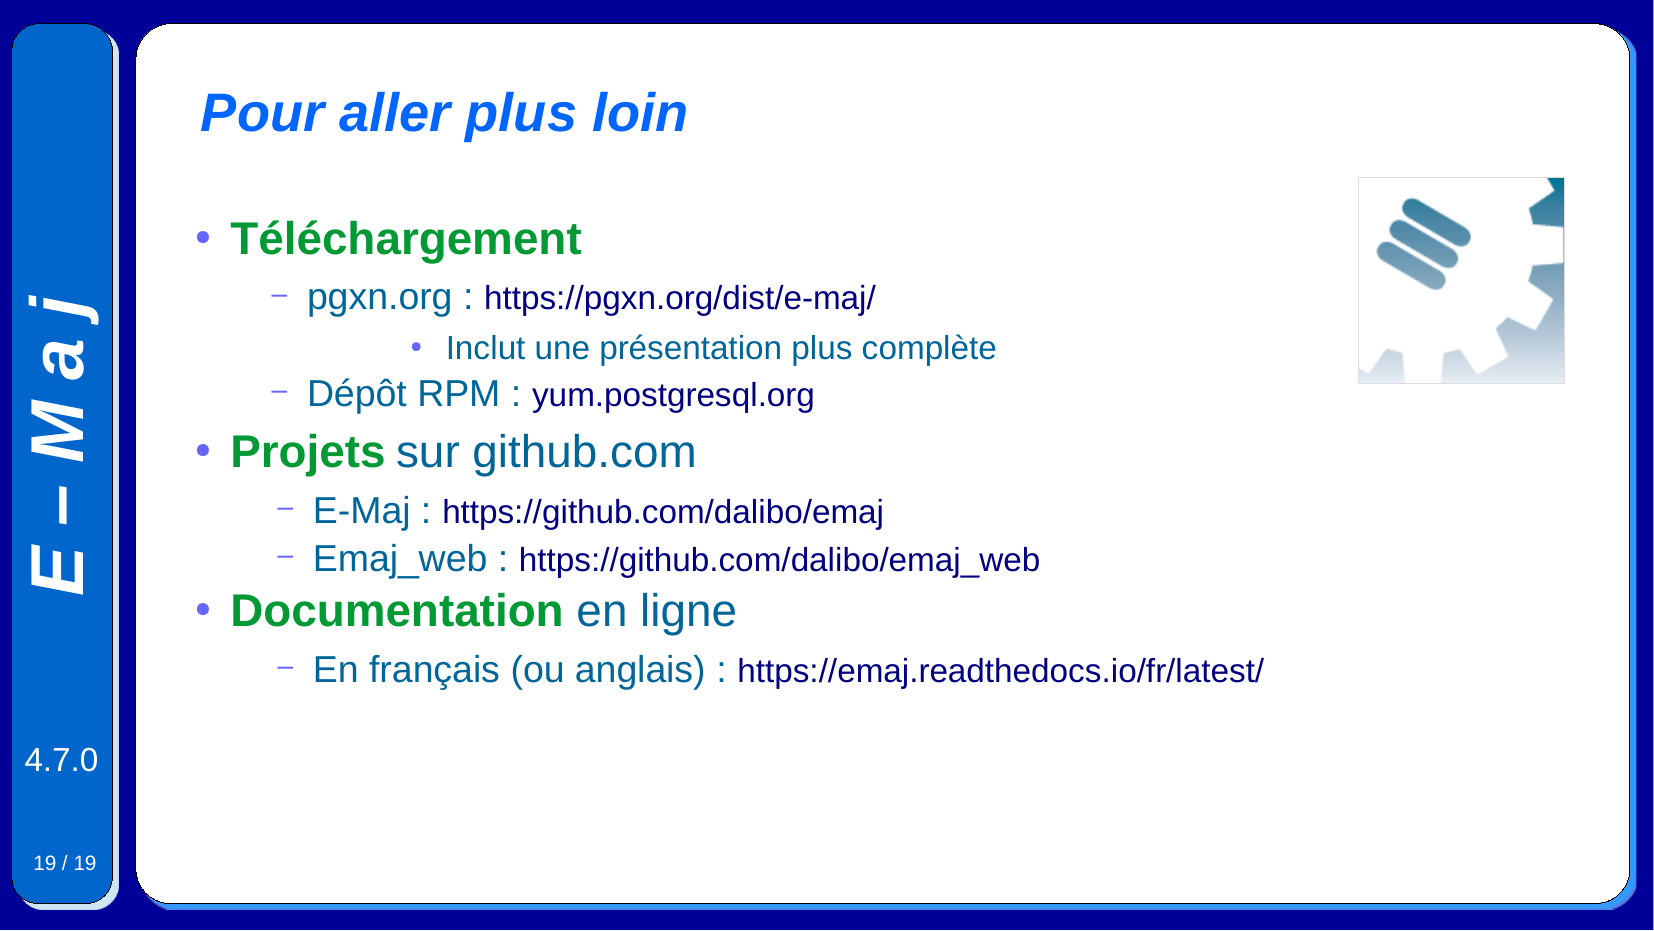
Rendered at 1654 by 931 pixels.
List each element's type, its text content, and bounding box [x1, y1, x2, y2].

title Pour aller plus loin [200, 34, 1575, 191]
picture [1358, 177, 1565, 384]
list Téléchargement pgxn.org : https://pgxn.org/dist/e-maj/ Inclut une présentation plus complète Dépôt RPM : yum.postgresql.org Projets sur github.com E-Maj : https://github.com/dalibo/emaj Emaj_web : https://github.com/dalibo/emaj_web Documentation en ligne En français (ou anglais) : https://emaj.readthedocs.io/fr/latest/ [177, 212, 1587, 804]
